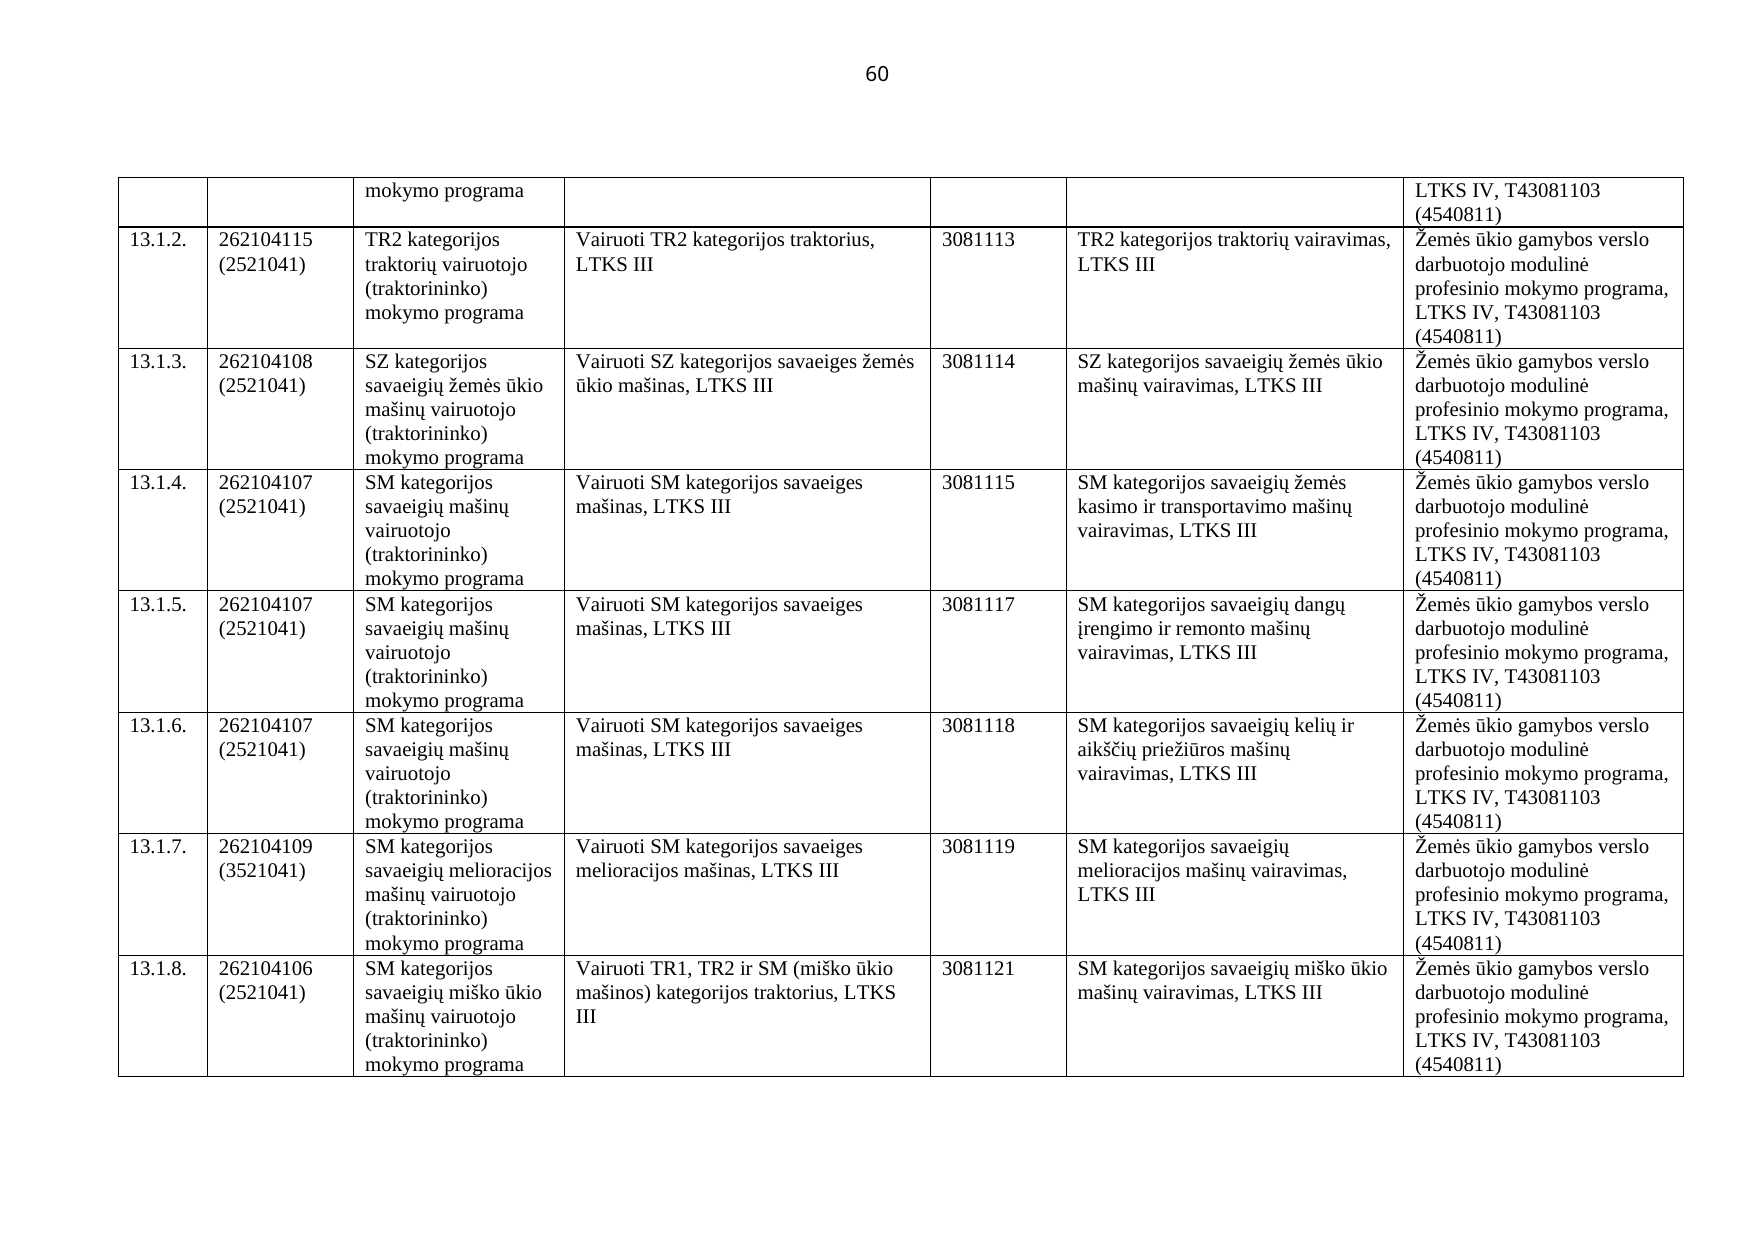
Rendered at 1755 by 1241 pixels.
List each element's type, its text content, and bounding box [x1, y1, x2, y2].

table_cell 13.1.8. [119, 956, 207, 1076]
table_cell Žemės ūkio gamybos verslo darbuotojo modulinė profesinio mokymo programa, LTKS IV, T43081103 (4540811) [1404, 349, 1683, 469]
table_cell Vairuoti SM kategorijos savaeiges mašinas, LTKS III [565, 591, 930, 712]
table_cell SM kategorijos savaeigių žemės kasimo ir transportavimo mašinų vairavimas, LTKS III [1067, 470, 1403, 590]
table_cell SM kategorijos savaeigių dangų įrengimo ir remonto mašinų vairavimas, LTKS III [1067, 591, 1403, 712]
table_cell Žemės ūkio gamybos verslo darbuotojo modulinė profesinio mokymo programa, LTKS IV, T43081103 (4540811) [1404, 228, 1683, 348]
table_cell 13.1.6. [119, 713, 207, 833]
table_cell [565, 178, 930, 226]
table_cell SM kategorijos savaeigių mašinų vairuotojo (traktorininko) mokymo programa [354, 470, 564, 590]
table_cell Vairuoti SM kategorijos savaeiges melioracijos mašinas, LTKS III [565, 834, 930, 954]
table_cell SM kategorijos savaeigių melioracijos mašinų vairavimas, LTKS III [1067, 834, 1403, 954]
table_cell Žemės ūkio gamybos verslo darbuotojo modulinė profesinio mokymo programa, LTKS IV, T43081103 (4540811) [1404, 956, 1683, 1076]
table_cell 262104108 (2521041) [208, 349, 353, 469]
table_cell [208, 178, 353, 226]
table_cell SM kategorijos savaeigių mašinų vairuotojo (traktorininko) mokymo programa [354, 713, 564, 833]
table_cell Vairuoti SM kategorijos savaeiges mašinas, LTKS III [565, 470, 930, 590]
table_cell 13.1.5. [119, 591, 207, 712]
table_cell TR2 kategorijos traktorių vairuotojo (traktorininko) mokymo programa [354, 228, 564, 348]
table_cell 3081121 [931, 956, 1066, 1076]
table_cell SZ kategorijos savaeigių žemės ūkio mašinų vairuotojo (traktorininko) mokymo programa [354, 349, 564, 469]
table_cell 13.1.3. [119, 349, 207, 469]
table_cell [119, 178, 207, 226]
table_cell SM kategorijos savaeigių melioracijos mašinų vairuotojo (traktorininko) mokymo programa [354, 834, 564, 954]
table_cell SM kategorijos savaeigių mašinų vairuotojo (traktorininko) mokymo programa [354, 591, 564, 712]
table_cell 13.1.2. [119, 228, 207, 348]
table_cell Vairuoti TR2 kategorijos traktorius, LTKS III [565, 228, 930, 348]
table_cell SM kategorijos savaeigių miško ūkio mašinų vairuotojo (traktorininko) mokymo programa [354, 956, 564, 1076]
table_cell Žemės ūkio gamybos verslo darbuotojo modulinė profesinio mokymo programa, LTKS IV, T43081103 (4540811) [1404, 470, 1683, 590]
table_cell TR2 kategorijos traktorių vairavimas, LTKS III [1067, 228, 1403, 348]
table_cell 13.1.4. [119, 470, 207, 590]
table_cell SZ kategorijos savaeigių žemės ūkio mašinų vairavimas, LTKS III [1067, 349, 1403, 469]
table_cell Vairuoti SZ kategorijos savaeiges žemės ūkio mašinas, LTKS III [565, 349, 930, 469]
table_cell 262104107 (2521041) [208, 713, 353, 833]
table_cell 262104115 (2521041) [208, 228, 353, 348]
table_cell 262104109 (3521041) [208, 834, 353, 954]
table_cell 262104107 (2521041) [208, 470, 353, 590]
table_cell LTKS IV, T43081103 (4540811) [1404, 178, 1683, 226]
table_cell 3081114 [931, 349, 1066, 469]
table_cell Vairuoti TR1, TR2 ir SM (miško ūkio mašinos) kategorijos traktorius, LTKS III [565, 956, 930, 1076]
table_cell 3081117 [931, 591, 1066, 712]
table_cell 3081119 [931, 834, 1066, 954]
table_cell 13.1.7. [119, 834, 207, 954]
table_cell [931, 178, 1066, 226]
table_cell 3081115 [931, 470, 1066, 590]
table_cell Žemės ūkio gamybos verslo darbuotojo modulinė profesinio mokymo programa, LTKS IV, T43081103 (4540811) [1404, 591, 1683, 712]
table_cell 262104106 (2521041) [208, 956, 353, 1076]
table_cell 262104107 (2521041) [208, 591, 353, 712]
table_cell SM kategorijos savaeigių kelių ir aikščių priežiūros mašinų vairavimas, LTKS III [1067, 713, 1403, 833]
table_cell Žemės ūkio gamybos verslo darbuotojo modulinė profesinio mokymo programa, LTKS IV, T43081103 (4540811) [1404, 713, 1683, 833]
table_cell Vairuoti SM kategorijos savaeiges mašinas, LTKS III [565, 713, 930, 833]
table_cell [1067, 178, 1403, 226]
table_cell 3081118 [931, 713, 1066, 833]
table_cell 3081113 [931, 228, 1066, 348]
table_cell SM kategorijos savaeigių miško ūkio mašinų vairavimas, LTKS III [1067, 956, 1403, 1076]
table_cell Žemės ūkio gamybos verslo darbuotojo modulinė profesinio mokymo programa, LTKS IV, T43081103 (4540811) [1404, 834, 1683, 954]
table_cell mokymo programa [354, 178, 564, 226]
